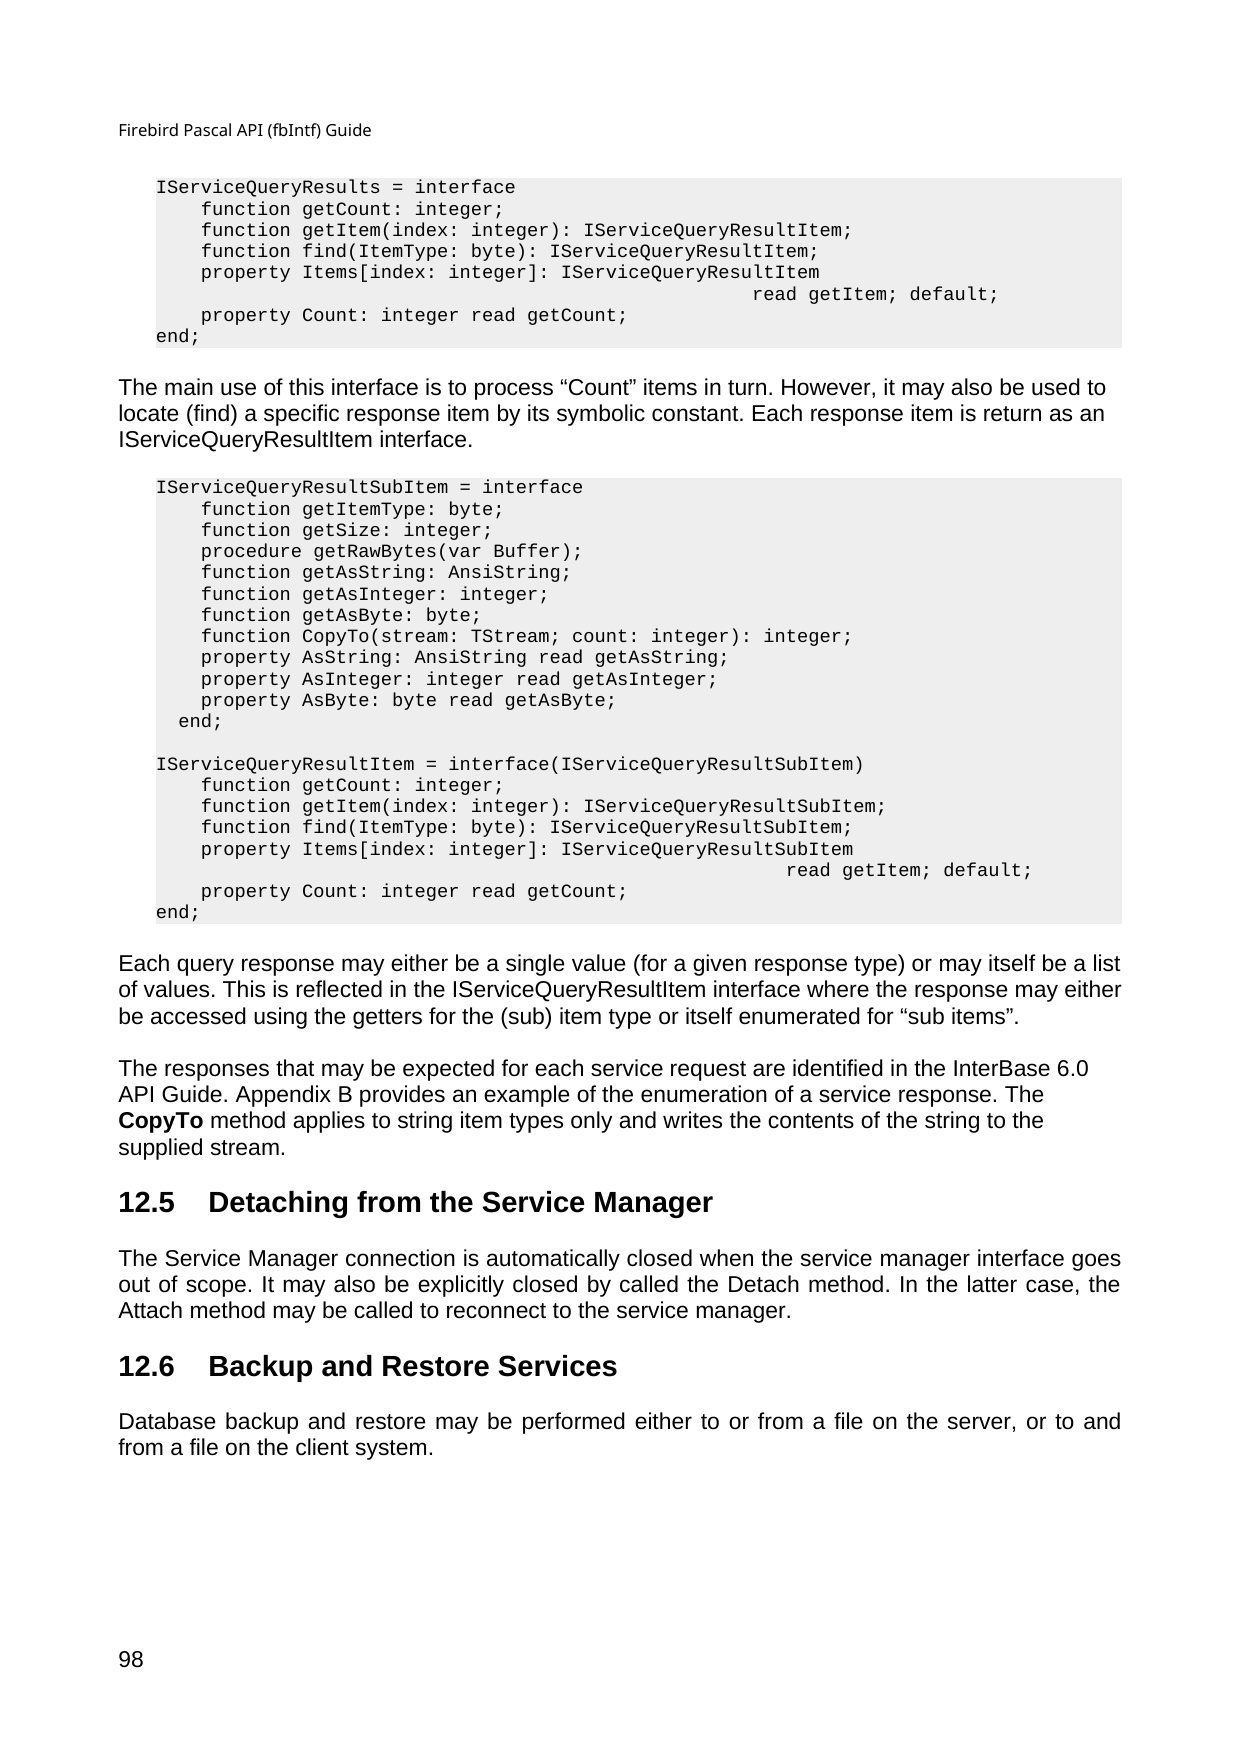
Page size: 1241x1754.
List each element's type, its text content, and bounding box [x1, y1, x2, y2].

text function getCount: integer; [156, 776, 1122, 797]
text The Service Manager connection is automatically closed when the service manager interface goes out of scope. It may also be explicitly closed by called the Detach method. In the latter case, the Attach method may be called to reconnect to the service manager. [118, 1244, 1122, 1324]
text end; [156, 327, 1122, 348]
text property AsString: AnsiString read getAsString; [156, 648, 1122, 669]
text The responses that may be expected for each service request are identified in the InterBase 6.0 API Guide. Appendix B provides an example of the enumeration of a service response. The CopyTo method applies to string item types only and writes the contents of the string to the supplied stream. [118, 1054, 1122, 1160]
text IServiceQueryResultSubItem = interface [156, 478, 1122, 499]
text property Count: integer read getCount; [156, 882, 1122, 903]
text function getItem(index: integer): IServiceQueryResultItem; [156, 221, 1122, 242]
text function find(ItemType: byte): IServiceQueryResultItem; [156, 242, 1122, 263]
text read getItem; default; [156, 861, 1122, 882]
subtitle Backup and Restore Services [118, 1349, 1122, 1382]
text function getCount: integer; [156, 199, 1122, 221]
text function CopyTo(stream: TStream; count: integer): integer; [156, 627, 1122, 648]
text property Items[index: integer]: IServiceQueryResultItem [156, 263, 1122, 284]
text procedure getRawBytes(var Buffer); [156, 542, 1122, 563]
text property Items[index: integer]: IServiceQueryResultSubItem [156, 839, 1122, 861]
text property AsInteger: integer read getAsInteger; [156, 669, 1122, 691]
text IServiceQueryResults = interface [156, 178, 1122, 199]
text read getItem; default; [156, 284, 1122, 306]
text function getAsInteger: integer; [156, 584, 1122, 606]
text Database backup and restore may be performed either to or from a file on the server, or to and from a file on the client system. [118, 1408, 1122, 1460]
text IServiceQueryResultItem = interface(IServiceQueryResultSubItem) [156, 754, 1122, 776]
text function getItem(index: integer): IServiceQueryResultSubItem; [156, 797, 1122, 818]
text The main use of this interface is to process “Count” items in turn. However, it may also be used to locate (find) a specific response item by its symbolic constant. Each response item is return as an IServiceQueryResultItem interface. [118, 374, 1122, 453]
text end; [156, 903, 1122, 924]
text property Count: integer read getCount; [156, 306, 1122, 327]
text property AsByte: byte read getAsByte; [156, 691, 1122, 712]
text function getAsString: AnsiString; [156, 563, 1122, 584]
text function find(ItemType: byte): IServiceQueryResultSubItem; [156, 818, 1122, 839]
text function getAsByte: byte; [156, 606, 1122, 627]
text function getSize: integer; [156, 521, 1122, 542]
subtitle Detaching from the Service Manager [118, 1186, 1122, 1219]
text function getItemType: byte; [156, 499, 1122, 521]
text end; [156, 712, 1122, 733]
text Each query response may either be a single value (for a given response type) or may itself be a list of values. This is reflected in the IServiceQueryResultItem interface where the response may either be accessed using the getters for the (sub) item type or itself enumerated for “sub items”. [118, 950, 1122, 1029]
